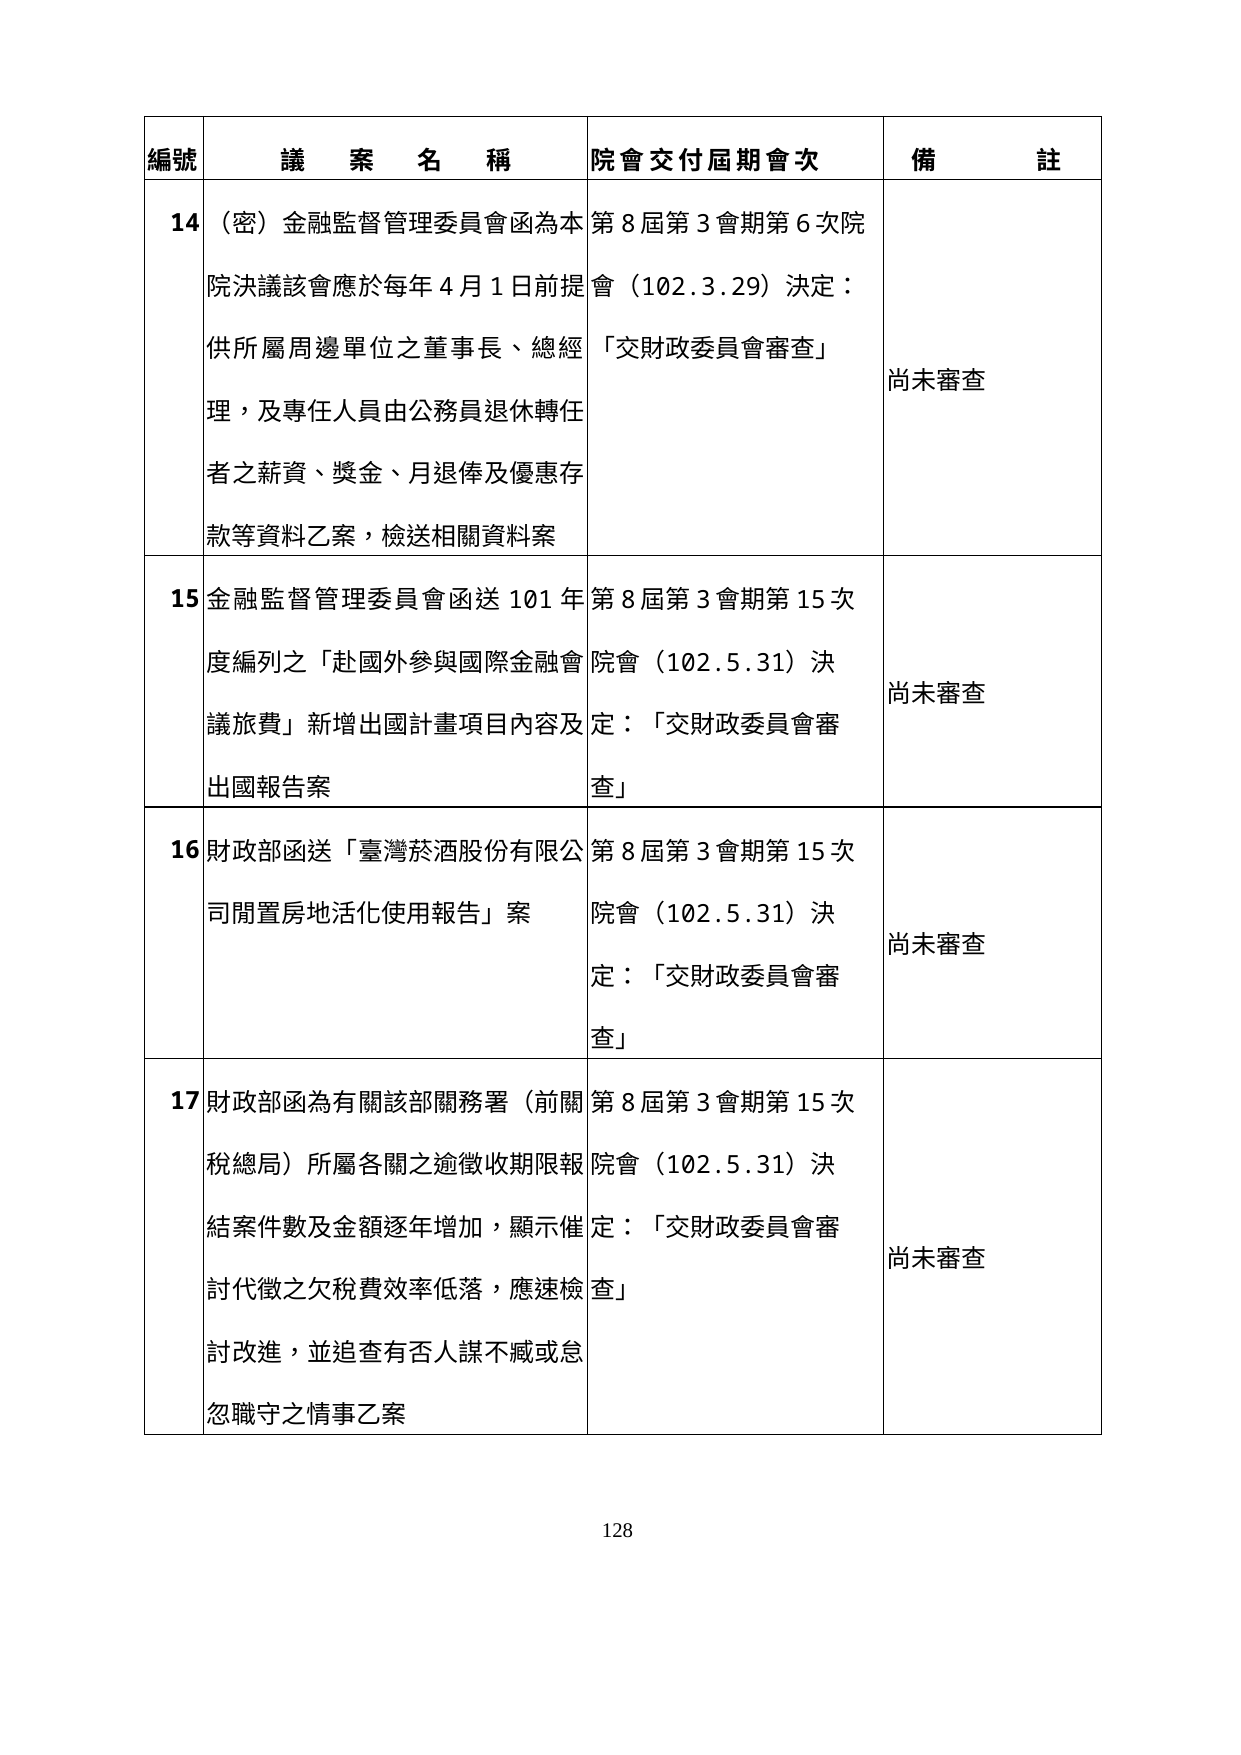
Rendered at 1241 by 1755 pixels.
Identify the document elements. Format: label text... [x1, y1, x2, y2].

table_header 院會交付屆期會次 [588, 117, 883, 179]
table_cell 第8屆第3會期第15次院會（102.5.31）決定：「交財政委員會審查」 [588, 808, 883, 1057]
table_cell [145, 808, 203, 1057]
table_cell 尚未審查 [884, 180, 1101, 555]
table_cell 尚未審查 [884, 556, 1101, 806]
table_cell 第8屆第3會期第15次院會（102.5.31）決定：「交財政委員會審查」 [588, 556, 883, 806]
table_cell （密）金融監督管理委員會函為本院決議該會應於每年4月1日前提供所屬周邊單位之董事長、總經理，及專任人員由公務員退休轉任者之薪資、獎金、月退俸及優惠存款等資料乙案，檢送相關資料案 [204, 180, 587, 555]
table_cell 第8屆第3會期第6次院會（102.3.29）決定：「交財政委員會審查」 [588, 180, 883, 555]
table_cell 財政部函送「臺灣菸酒股份有限公司閒置房地活化使用報告」案 [204, 808, 587, 1057]
table_header 議 案 名 稱 [204, 117, 587, 179]
table_cell 金融監督管理委員會函送101年度編列之「赴國外參與國際金融會議旅費」新增出國計畫項目內容及出國報告案 [204, 556, 587, 806]
table_header 備 註 [884, 117, 1101, 179]
table_cell [145, 1059, 203, 1433]
table_cell 尚未審查 [884, 1059, 1101, 1433]
table_cell [145, 180, 203, 555]
table_header 編號 [145, 117, 203, 179]
table_cell [145, 556, 203, 806]
table_cell 第8屆第3會期第15次院會（102.5.31）決定：「交財政委員會審查」 [588, 1059, 883, 1433]
table_cell 尚未審查 [884, 808, 1101, 1057]
table_cell 財政部函為有關該部關務署（前關稅總局）所屬各關之逾徵收期限報結案件數及金額逐年增加，顯示催討代徵之欠稅費效率低落，應速檢討改進，並追查有否人謀不臧或怠忽職守之情事乙案 [204, 1059, 587, 1433]
